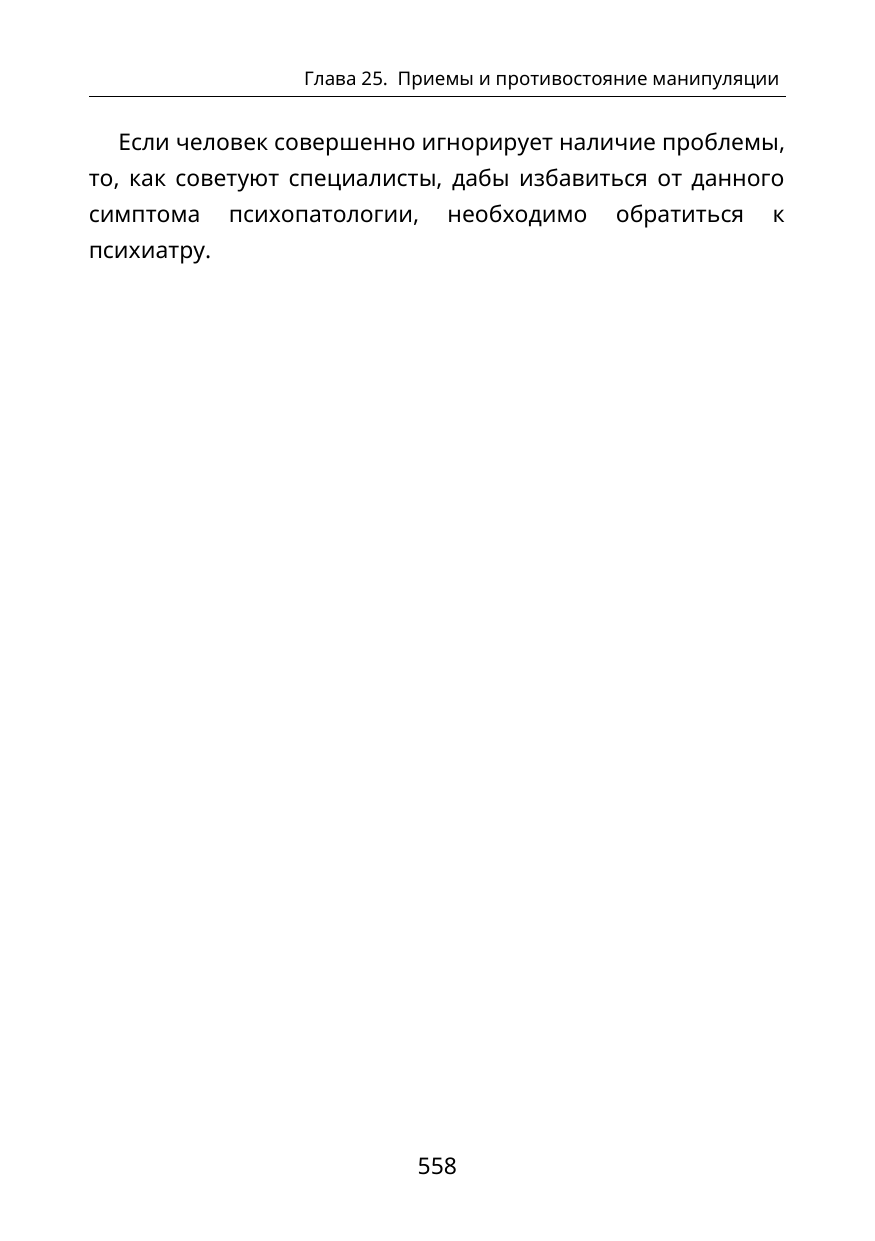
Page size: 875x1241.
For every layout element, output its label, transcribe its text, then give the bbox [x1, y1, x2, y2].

text Если человек совершенно игнорирует наличие проблемы, то, как советуют специалисты, дабы избавиться от данного симптома психопатологии, необходимо обратиться к психиатру. [88, 126, 786, 265]
